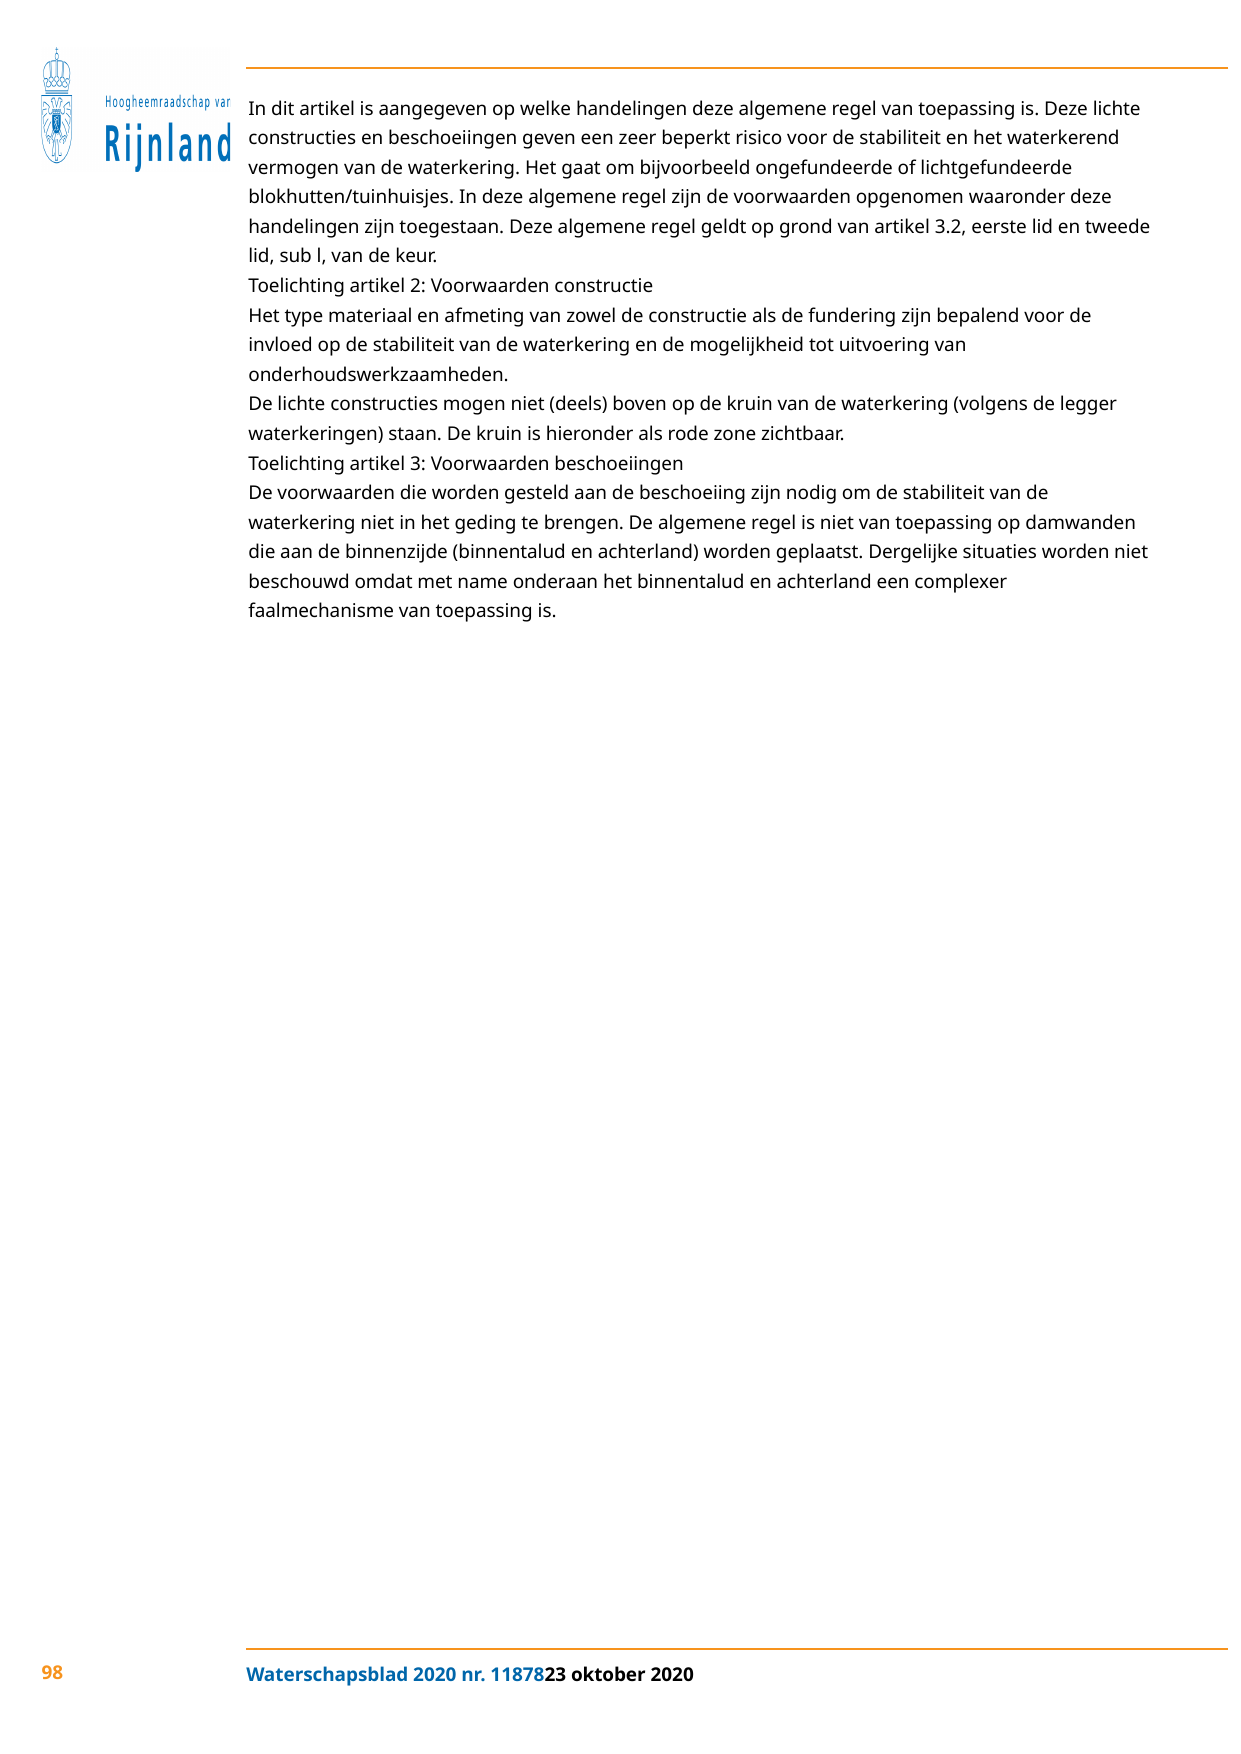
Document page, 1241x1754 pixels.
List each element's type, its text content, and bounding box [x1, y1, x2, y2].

picture [41, 47, 231, 172]
text Het type materiaal en afmeting van zowel de constructie als de fundering zijn bepalend voor de invloed op de stabiliteit van de waterkering en de mogelijkheid tot uitvoering van onderhoudswerkzaamheden. [248, 302, 1152, 387]
text De lichte constructies mogen niet (deels) boven op de kruin van de waterkering (volgens de legger waterkeringen) staan. De kruin is hieronder als rode zone zichtbaar. [248, 391, 1152, 446]
text Toelichting artikel 3: Voorwaarden beschoeiingen [248, 450, 1152, 476]
text Toelichting artikel 2: Voorwaarden constructie [248, 272, 1152, 298]
text De voorwaarden die worden gesteld aan de beschoeiing zijn nodig om de stabiliteit van de waterkering niet in het geding te brengen. De algemene regel is niet van toepassing op damwanden die aan de binnenzijde (binnentalud en achterland) worden geplaatst. Dergelijke situaties worden niet beschouwd omdat met name onderaan het binnentalud en achterland een complexer faalmechanisme van toepassing is. [248, 479, 1152, 623]
text In dit artikel is aangegeven op welke handelingen deze algemene regel van toepassing is. Deze lichte constructies en beschoeiingen geven een zeer beperkt risico voor de stabiliteit en het waterkerend vermogen van de waterkering. Het gaat om bijvoorbeeld ongefundeerde of lichtgefundeerde blokhutten/tuinhuisjes. In deze algemene regel zijn de voorwaarden opgenomen waaronder deze handelingen zijn toegestaan. Deze algemene regel geldt op grond van artikel 3.2, eerste lid en tweede lid, sub l, van de keur. [248, 95, 1152, 268]
